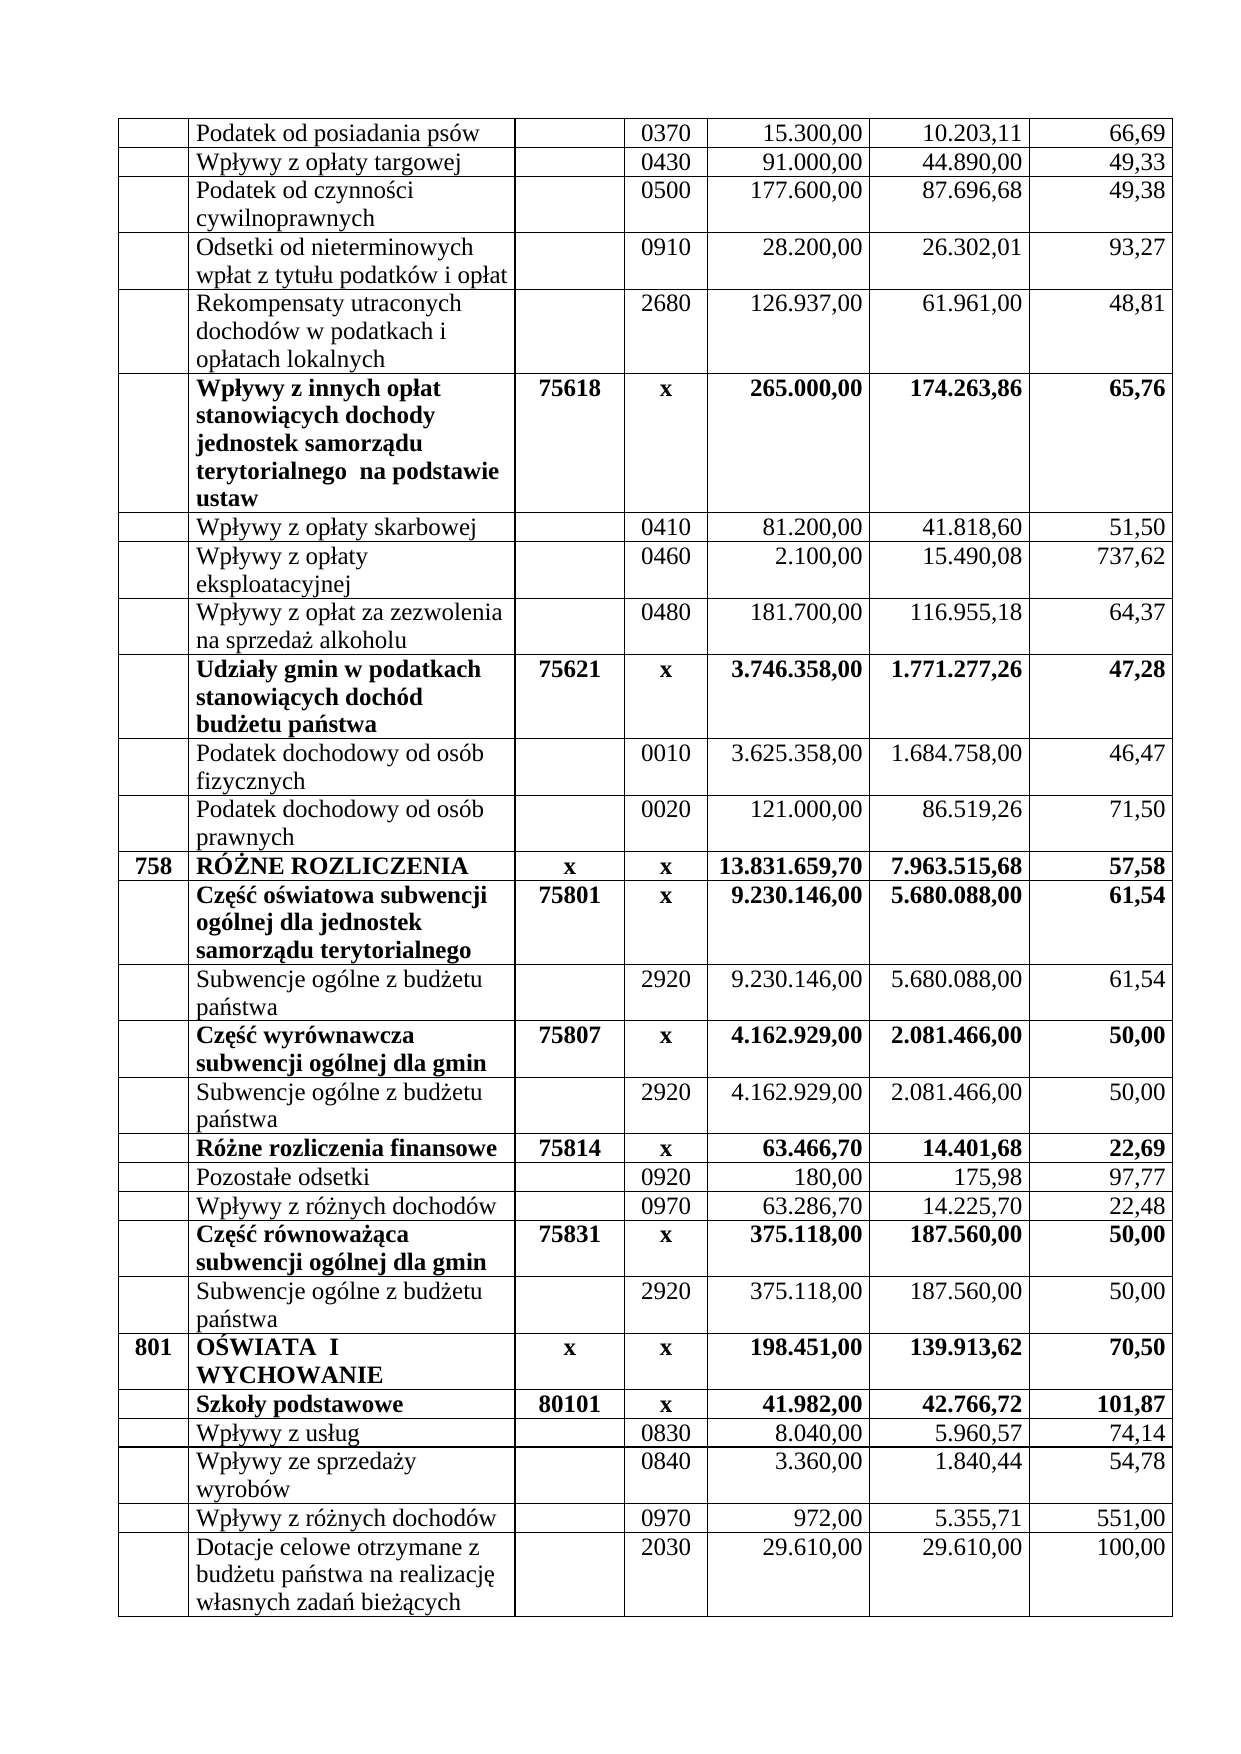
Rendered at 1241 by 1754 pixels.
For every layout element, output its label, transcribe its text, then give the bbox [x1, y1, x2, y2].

table_cell 50,00 [1030, 1078, 1172, 1133]
table_cell 126.937,00 [708, 290, 869, 373]
table_cell 1.684.758,00 [870, 739, 1029, 794]
table_cell [516, 513, 624, 541]
table_cell 2.081.466,00 [870, 1078, 1029, 1133]
table_cell 375.118,00 [708, 1221, 869, 1276]
table_cell 75801 [516, 881, 624, 964]
table_cell [119, 233, 188, 288]
table_cell 2.081.466,00 [870, 1021, 1029, 1077]
table_cell 75814 [516, 1134, 624, 1162]
table_cell Część wyrównawcza subwencji ogólnej dla gmin [189, 1021, 514, 1077]
table_cell 44.890,00 [870, 148, 1029, 176]
table_cell [119, 374, 188, 512]
table_cell 91.000,00 [708, 148, 869, 176]
table_cell 5.355,71 [870, 1504, 1029, 1532]
table_cell 0970 [625, 1192, 707, 1219]
table_cell 2030 [625, 1533, 707, 1616]
table_cell Część oświatowa subwencji ogólnej dla jednostek samorządu terytorialnego [189, 881, 514, 964]
table_cell Pozostałe odsetki [189, 1163, 514, 1191]
table_cell Podatek od posiadania psów [189, 119, 514, 147]
table_cell 13.831.659,70 [708, 852, 869, 880]
table_cell Wpływy ze sprzedaży wyrobów [189, 1448, 514, 1503]
table_cell [516, 1533, 624, 1616]
table_cell 972,00 [708, 1504, 869, 1532]
table_cell Podatek dochodowy od osób fizycznych [189, 739, 514, 794]
table_cell 0370 [625, 119, 707, 147]
table_cell Wpływy z opłaty eksploatacyjnej [189, 542, 514, 597]
table_cell [516, 1163, 624, 1191]
table_cell 0910 [625, 233, 707, 288]
table_cell 0480 [625, 599, 707, 654]
table_cell 9.230.146,00 [708, 965, 869, 1020]
table_cell Wpływy z różnych dochodów [189, 1192, 514, 1219]
table_cell [119, 1448, 188, 1503]
table_cell 175,98 [870, 1163, 1029, 1191]
table_cell 177.600,00 [708, 177, 869, 232]
table_cell 3.625.358,00 [708, 739, 869, 794]
table_cell [516, 739, 624, 794]
table_cell 5.680.088,00 [870, 881, 1029, 964]
table_cell 121.000,00 [708, 796, 869, 851]
table_cell 50,00 [1030, 1021, 1172, 1077]
table_cell 4.162.929,00 [708, 1021, 869, 1077]
table_cell [119, 1021, 188, 1077]
table_cell [516, 1419, 624, 1446]
table_cell 57,58 [1030, 852, 1172, 880]
table_cell 0970 [625, 1504, 707, 1532]
table_cell 22,69 [1030, 1134, 1172, 1162]
table_cell 181.700,00 [708, 599, 869, 654]
table_cell 14.225,70 [870, 1192, 1029, 1219]
table_cell 2920 [625, 965, 707, 1020]
table_cell 139.913,62 [870, 1334, 1029, 1389]
table_cell 758 [119, 852, 188, 880]
table_cell 2.100,00 [708, 542, 869, 597]
table_cell x [516, 1334, 624, 1389]
table_cell 75831 [516, 1221, 624, 1276]
table_cell 801 [119, 1334, 188, 1389]
table_cell Udziały gmin w podatkach stanowiących dochód budżetu państwa [189, 655, 514, 738]
table_cell 187.560,00 [870, 1221, 1029, 1276]
table_cell x [625, 1334, 707, 1389]
table_cell 100,00 [1030, 1533, 1172, 1616]
table_cell 187.560,00 [870, 1277, 1029, 1332]
table_cell [119, 965, 188, 1020]
table_cell 42.766,72 [870, 1390, 1029, 1418]
table_cell Dotacje celowe otrzymane z budżetu państwa na realizację własnych zadań bieżących [189, 1533, 514, 1616]
table_cell Różne rozliczenia finansowe [189, 1134, 514, 1162]
table_cell 61,54 [1030, 965, 1172, 1020]
table_cell 2920 [625, 1078, 707, 1133]
table_cell 61.961,00 [870, 290, 1029, 373]
table_cell 47,28 [1030, 655, 1172, 738]
table_cell 49,33 [1030, 148, 1172, 176]
table_cell [516, 1277, 624, 1332]
table_cell 50,00 [1030, 1221, 1172, 1276]
table_cell x [625, 1390, 707, 1418]
table_cell [119, 881, 188, 964]
table_cell Wpływy z usług [189, 1419, 514, 1446]
table_cell 71,50 [1030, 796, 1172, 851]
table_cell 75618 [516, 374, 624, 512]
table_cell [119, 1221, 188, 1276]
table_cell x [625, 852, 707, 880]
table_cell Subwencje ogólne z budżetu państwa [189, 1277, 514, 1332]
table_cell 265.000,00 [708, 374, 869, 512]
table_cell [516, 1448, 624, 1503]
table_cell 64,37 [1030, 599, 1172, 654]
table_cell [119, 1134, 188, 1162]
table_cell 3.360,00 [708, 1448, 869, 1503]
table_cell 48,81 [1030, 290, 1172, 373]
table_cell 51,50 [1030, 513, 1172, 541]
table_cell 0010 [625, 739, 707, 794]
table_cell 46,47 [1030, 739, 1172, 794]
table_cell [516, 1192, 624, 1219]
table_cell [516, 965, 624, 1020]
table_cell Podatek dochodowy od osób prawnych [189, 796, 514, 851]
table_cell [119, 148, 188, 176]
table_cell [516, 1078, 624, 1133]
table_cell 0460 [625, 542, 707, 597]
table_cell [119, 739, 188, 794]
table_cell [119, 290, 188, 373]
table_cell 116.955,18 [870, 599, 1029, 654]
table_cell 0020 [625, 796, 707, 851]
table_cell [119, 513, 188, 541]
table_cell 87.696,68 [870, 177, 1029, 232]
table_cell [119, 1078, 188, 1133]
table_cell 1.840,44 [870, 1448, 1029, 1503]
table_cell 15.490,08 [870, 542, 1029, 597]
table_cell 737,62 [1030, 542, 1172, 597]
table_cell 74,14 [1030, 1419, 1172, 1446]
table_cell 93,27 [1030, 233, 1172, 288]
table_cell x [625, 881, 707, 964]
table_cell [516, 599, 624, 654]
table_cell 97,77 [1030, 1163, 1172, 1191]
table_cell 0840 [625, 1448, 707, 1503]
table_cell [119, 177, 188, 232]
table_cell OŚWIATA I WYCHOWANIE [189, 1334, 514, 1389]
table_cell 198.451,00 [708, 1334, 869, 1389]
table_cell x [625, 1134, 707, 1162]
table_cell 29.610,00 [870, 1533, 1029, 1616]
table_cell 75807 [516, 1021, 624, 1077]
table_cell 4.162.929,00 [708, 1078, 869, 1133]
table_cell 49,38 [1030, 177, 1172, 232]
table_cell 66,69 [1030, 119, 1172, 147]
table_cell 22,48 [1030, 1192, 1172, 1219]
table_cell Część równoważąca subwencji ogólnej dla gmin [189, 1221, 514, 1276]
table_cell Odsetki od nieterminowych wpłat z tytułu podatków i opłat [189, 233, 514, 288]
table_cell 375.118,00 [708, 1277, 869, 1332]
table_cell [119, 1504, 188, 1532]
table_cell 26.302,01 [870, 233, 1029, 288]
table_cell [119, 599, 188, 654]
table_cell 63.466,70 [708, 1134, 869, 1162]
table_cell Wpływy z różnych dochodów [189, 1504, 514, 1532]
table_cell Wpływy z opłaty targowej [189, 148, 514, 176]
table_cell [516, 542, 624, 597]
table_cell [119, 119, 188, 147]
table_cell 65,76 [1030, 374, 1172, 512]
table_cell Subwencje ogólne z budżetu państwa [189, 1078, 514, 1133]
table_cell 0830 [625, 1419, 707, 1446]
table_cell 81.200,00 [708, 513, 869, 541]
table_cell 9.230.146,00 [708, 881, 869, 964]
table_cell [119, 1277, 188, 1332]
table_cell 54,78 [1030, 1448, 1172, 1503]
table_cell 174.263,86 [870, 374, 1029, 512]
table_cell [119, 1192, 188, 1219]
table_cell 180,00 [708, 1163, 869, 1191]
table_cell x [516, 852, 624, 880]
table_cell x [625, 374, 707, 512]
table_cell 10.203,11 [870, 119, 1029, 147]
table_cell x [625, 655, 707, 738]
table_cell 551,00 [1030, 1504, 1172, 1532]
table_cell [119, 1390, 188, 1418]
table_cell 50,00 [1030, 1277, 1172, 1332]
table_cell [119, 655, 188, 738]
table_cell 0410 [625, 513, 707, 541]
table_cell Podatek od czynności cywilnoprawnych [189, 177, 514, 232]
table_cell 5.680.088,00 [870, 965, 1029, 1020]
table_cell 14.401,68 [870, 1134, 1029, 1162]
table_cell 28.200,00 [708, 233, 869, 288]
table_cell 61,54 [1030, 881, 1172, 964]
table_cell 5.960,57 [870, 1419, 1029, 1446]
table_cell [516, 177, 624, 232]
table_cell RÓŻNE ROZLICZENIA [189, 852, 514, 880]
table_cell [119, 1163, 188, 1191]
table_cell 7.963.515,68 [870, 852, 1029, 880]
table_cell x [625, 1021, 707, 1077]
table_cell Wpływy z innych opłat stanowiących dochody jednostek samorządu terytorialnego na podstawie ustaw [189, 374, 514, 512]
table_cell [516, 1504, 624, 1532]
table_cell Szkoły podstawowe [189, 1390, 514, 1418]
table_cell [516, 233, 624, 288]
table_cell [516, 290, 624, 373]
table_cell 1.771.277,26 [870, 655, 1029, 738]
table_cell [119, 542, 188, 597]
table_cell 29.610,00 [708, 1533, 869, 1616]
table_cell 2920 [625, 1277, 707, 1332]
table_cell 0430 [625, 148, 707, 176]
table_cell [516, 119, 624, 147]
table_cell 3.746.358,00 [708, 655, 869, 738]
table_cell 15.300,00 [708, 119, 869, 147]
table_cell 41.818,60 [870, 513, 1029, 541]
table_cell [516, 796, 624, 851]
table_cell 0500 [625, 177, 707, 232]
table_cell 75621 [516, 655, 624, 738]
table_cell 80101 [516, 1390, 624, 1418]
table_cell 41.982,00 [708, 1390, 869, 1418]
table_cell [119, 1419, 188, 1446]
table_cell Wpływy z opłat za zezwolenia na sprzedaż alkoholu [189, 599, 514, 654]
table_cell 63.286,70 [708, 1192, 869, 1219]
table_cell 70,50 [1030, 1334, 1172, 1389]
table_cell 8.040,00 [708, 1419, 869, 1446]
table_cell 101,87 [1030, 1390, 1172, 1418]
table_cell Subwencje ogólne z budżetu państwa [189, 965, 514, 1020]
table_cell 0920 [625, 1163, 707, 1191]
table_cell [119, 1533, 188, 1616]
table_cell Wpływy z opłaty skarbowej [189, 513, 514, 541]
table_cell 86.519,26 [870, 796, 1029, 851]
table_cell 2680 [625, 290, 707, 373]
table_cell x [625, 1221, 707, 1276]
table_cell Rekompensaty utraconych dochodów w podatkach i opłatach lokalnych [189, 290, 514, 373]
table_cell [119, 796, 188, 851]
table_cell [516, 148, 624, 176]
